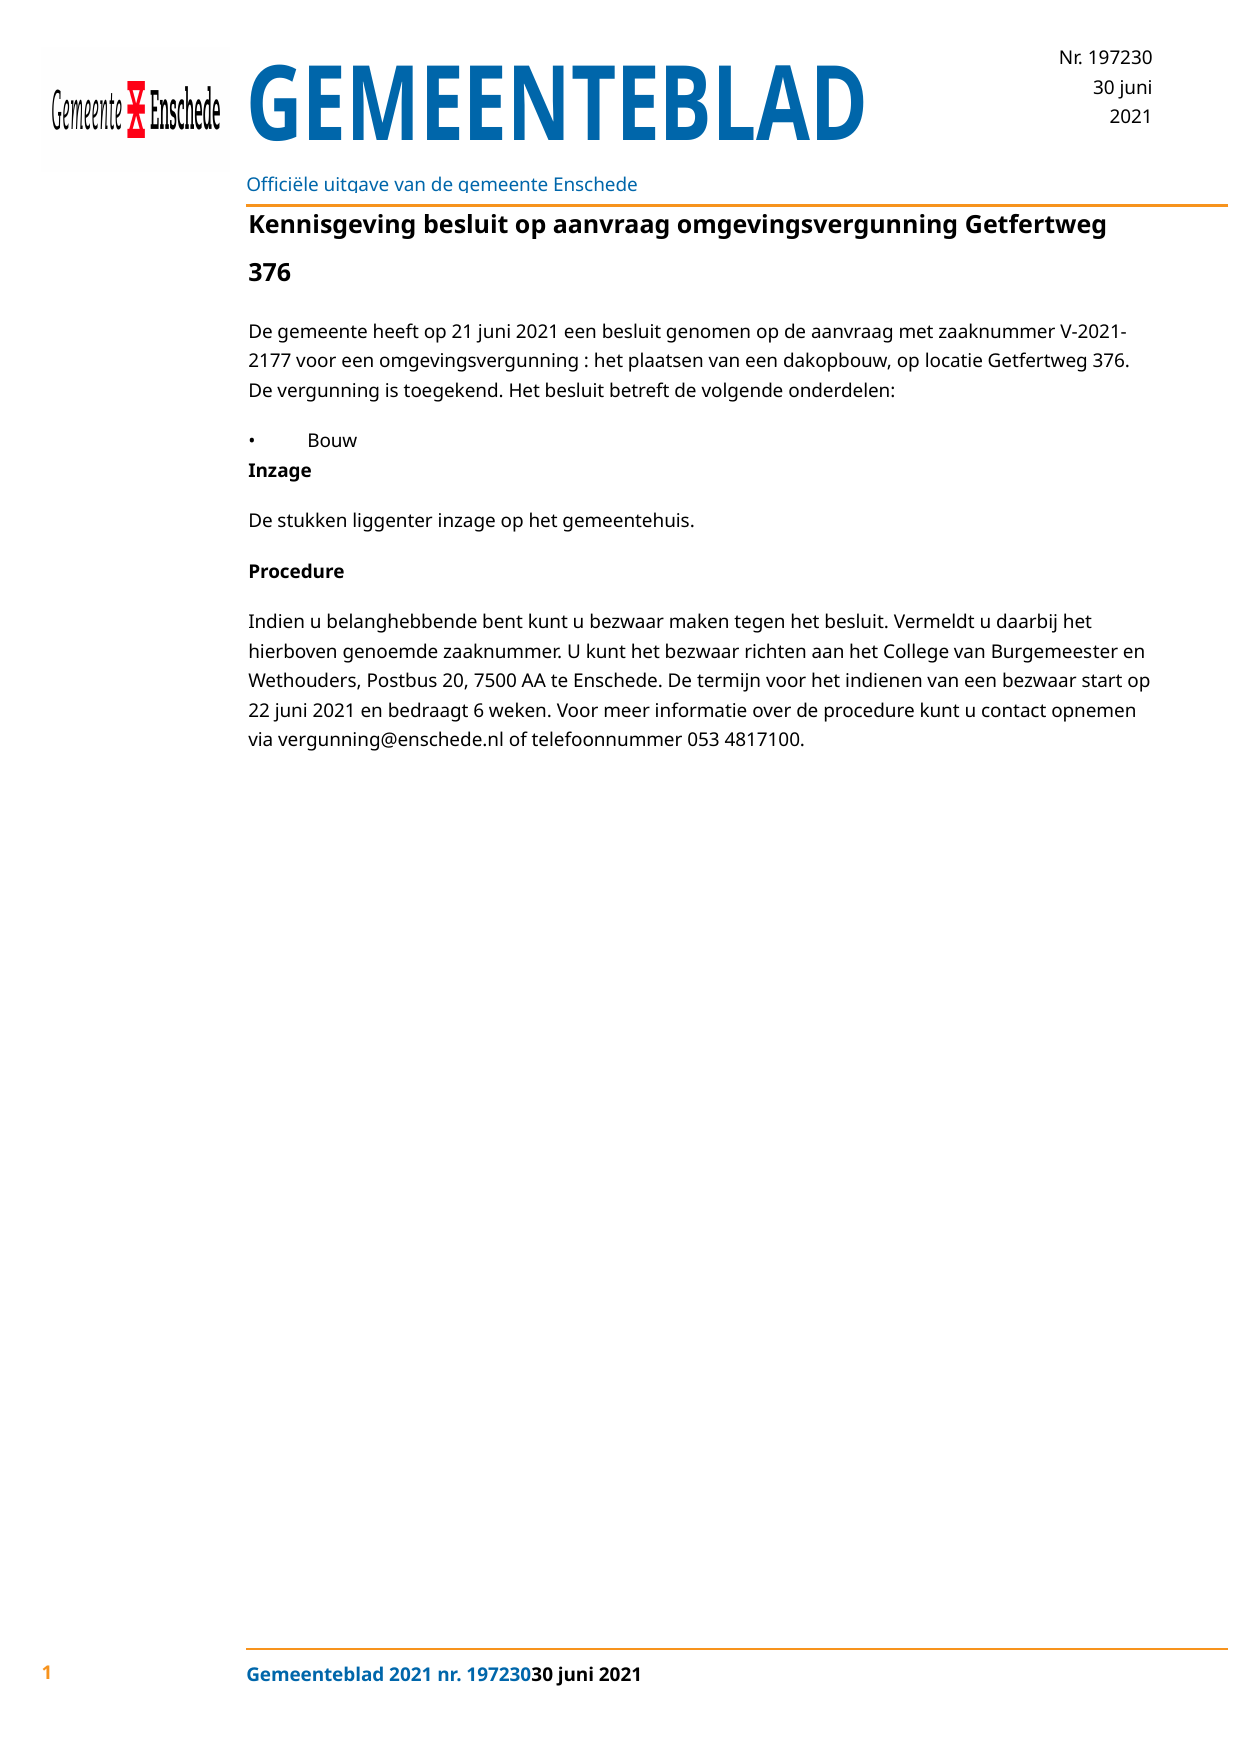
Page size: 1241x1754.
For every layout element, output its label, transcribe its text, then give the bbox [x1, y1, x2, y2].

text Inzage [248, 457, 1152, 483]
text Kennisgeving besluit op aanvraag omgevingsvergunning Getfertweg 376 [248, 207, 1152, 288]
text Indien u belanghebbende bent kunt u bezwaar maken tegen het besluit. Vermeldt u daarbij het hierboven genoemde zaaknummer. U kunt het bezwaar richten aan het College van Burgemees­ter en Wethouders, Postbus 20, 7500 AA te Enschede. De termijn voor het indienen van een bezwaar start op 22 juni 2021 en bedraagt 6 weken. Voor meer informatie over de procedure kunt u contact opnemen via vergunning@enschede.nl of telefoonnummer 053 4817100. [248, 608, 1152, 752]
picture [41, 47, 231, 172]
text De stukken liggenter inzage op het gemeentehuis. [248, 507, 1152, 533]
text Procedure [248, 558, 1152, 584]
text De gemeente heeft op 21 juni 2021 een besluit genomen op de aanvraag met zaaknummer V-2021-2177 voor een omgevingsvergunning : het plaatsen van een dakopbouw, op locatie Getfertweg 376. De vergunning is toegekend. Het besluit betreft de volgende onderdelen: [248, 318, 1152, 403]
list Bouw [248, 427, 1152, 453]
